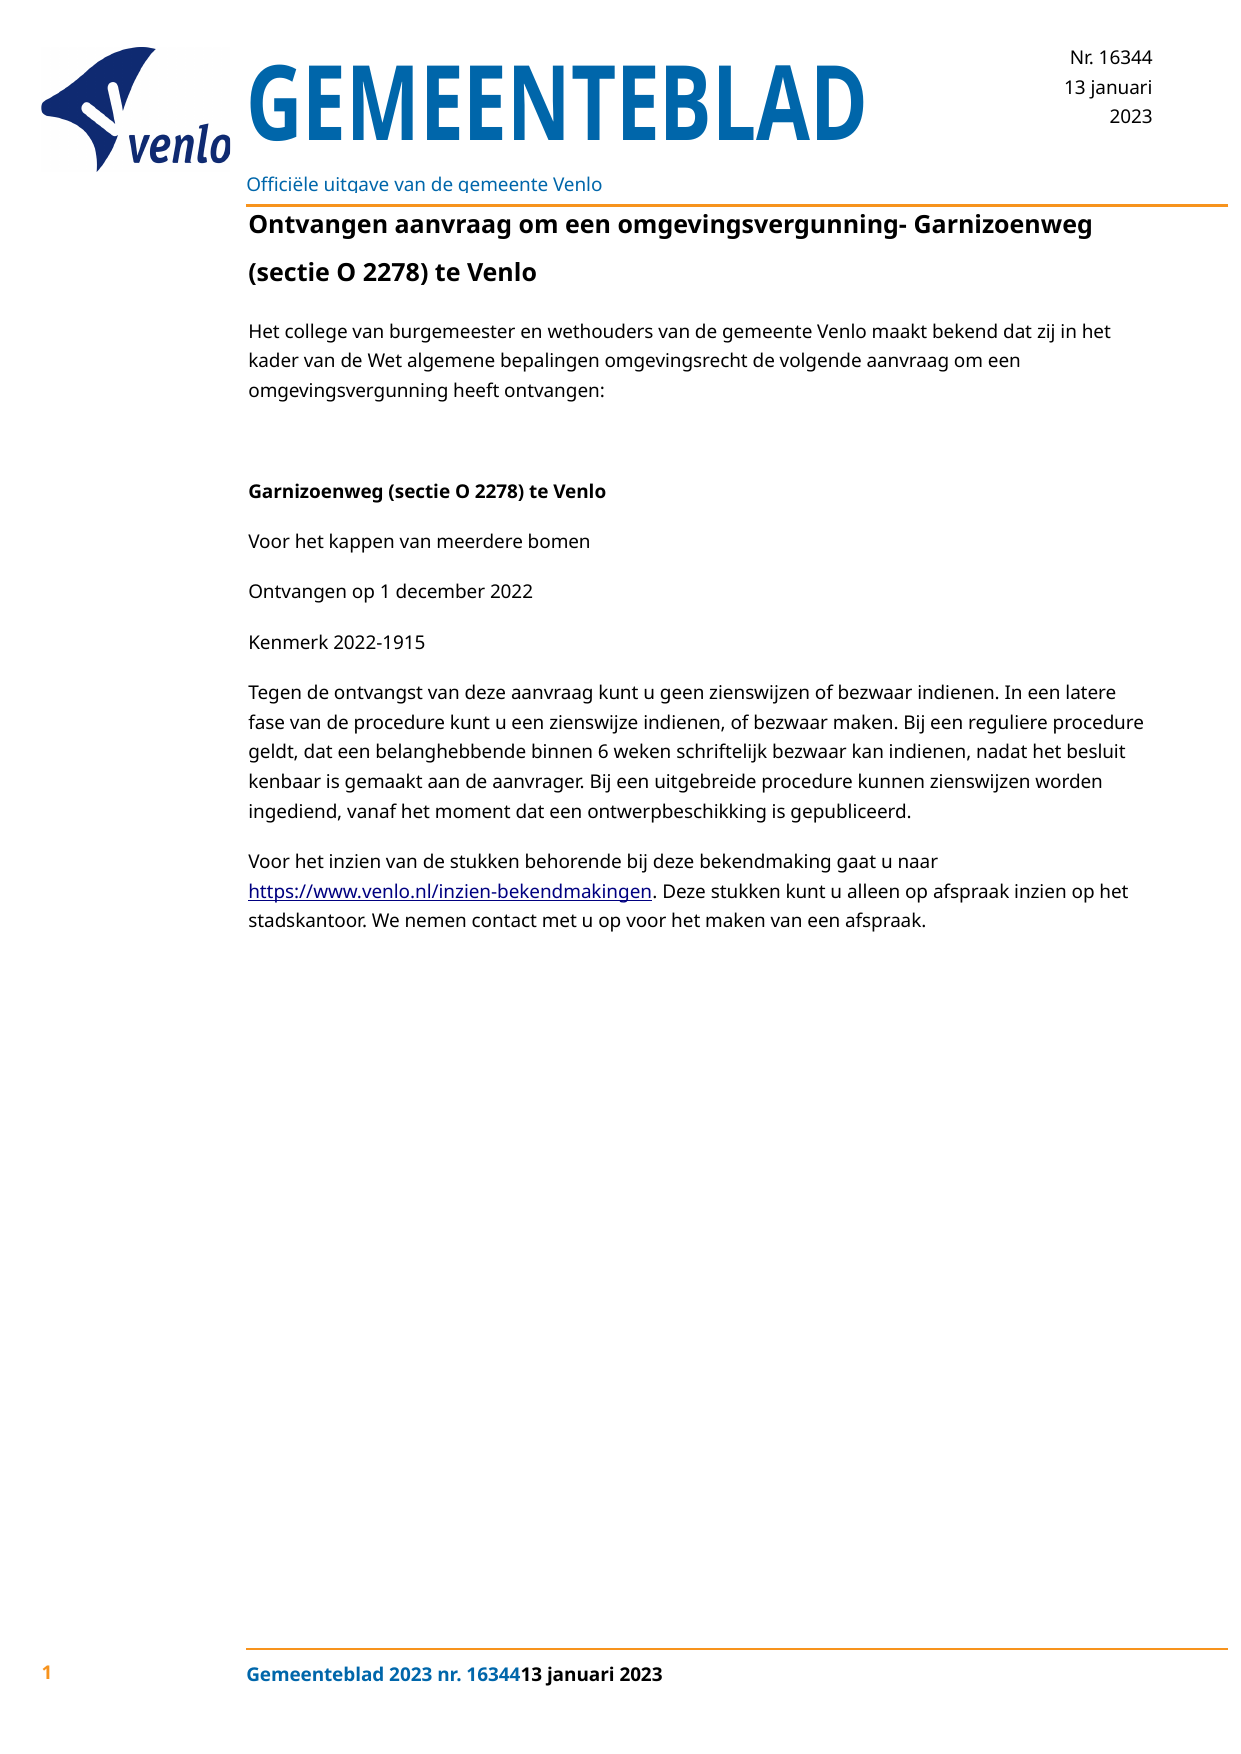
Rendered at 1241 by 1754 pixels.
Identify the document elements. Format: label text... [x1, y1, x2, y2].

picture [41, 47, 231, 172]
text Tegen de ontvangst van deze aanvraag kunt u geen zienswijzen of bezwaar indienen. In een latere fase van de procedure kunt u een zienswijze indienen, of bezwaar maken. Bij een reguliere procedure geldt, dat een belanghebbende binnen 6 weken schriftelijk bezwaar kan indienen, nadat het besluit kenbaar is gemaakt aan de aanvrager. Bij een uitgebreide procedure kunnen zienswijzen worden ingediend, vanaf het moment dat een ontwerpbeschikking is gepubliceerd. [248, 679, 1152, 824]
text Het college van burgemeester en wethouders van de gemeente Venlo maakt bekend dat zij in het kader van de Wet algemene bepalingen omgevingsrecht de volgende aanvraag om een omgevingsvergunning heeft ontvangen: [248, 318, 1152, 403]
text Ontvangen op 1 december 2022 [248, 579, 1152, 604]
text Voor het inzien van de stukken behorende bij deze bekendmaking gaat u naar https://www.venlo.nl/inzien-bekendmakingen. Deze stukken kunt u alleen op afspraak inzien op het stadskantoor. We nemen contact met u op voor het maken van een afspraak. [248, 848, 1152, 933]
text Kenmerk 2022-1915 [248, 629, 1152, 655]
text Voor het kappen van meerdere bomen [248, 528, 1152, 554]
text Garnizoenweg (sectie O 2278) te Venlo [248, 478, 1152, 504]
text Ontvangen aanvraag om een omgevingsvergunning- Garnizoenweg (sectie O 2278) te Venlo [248, 207, 1152, 288]
